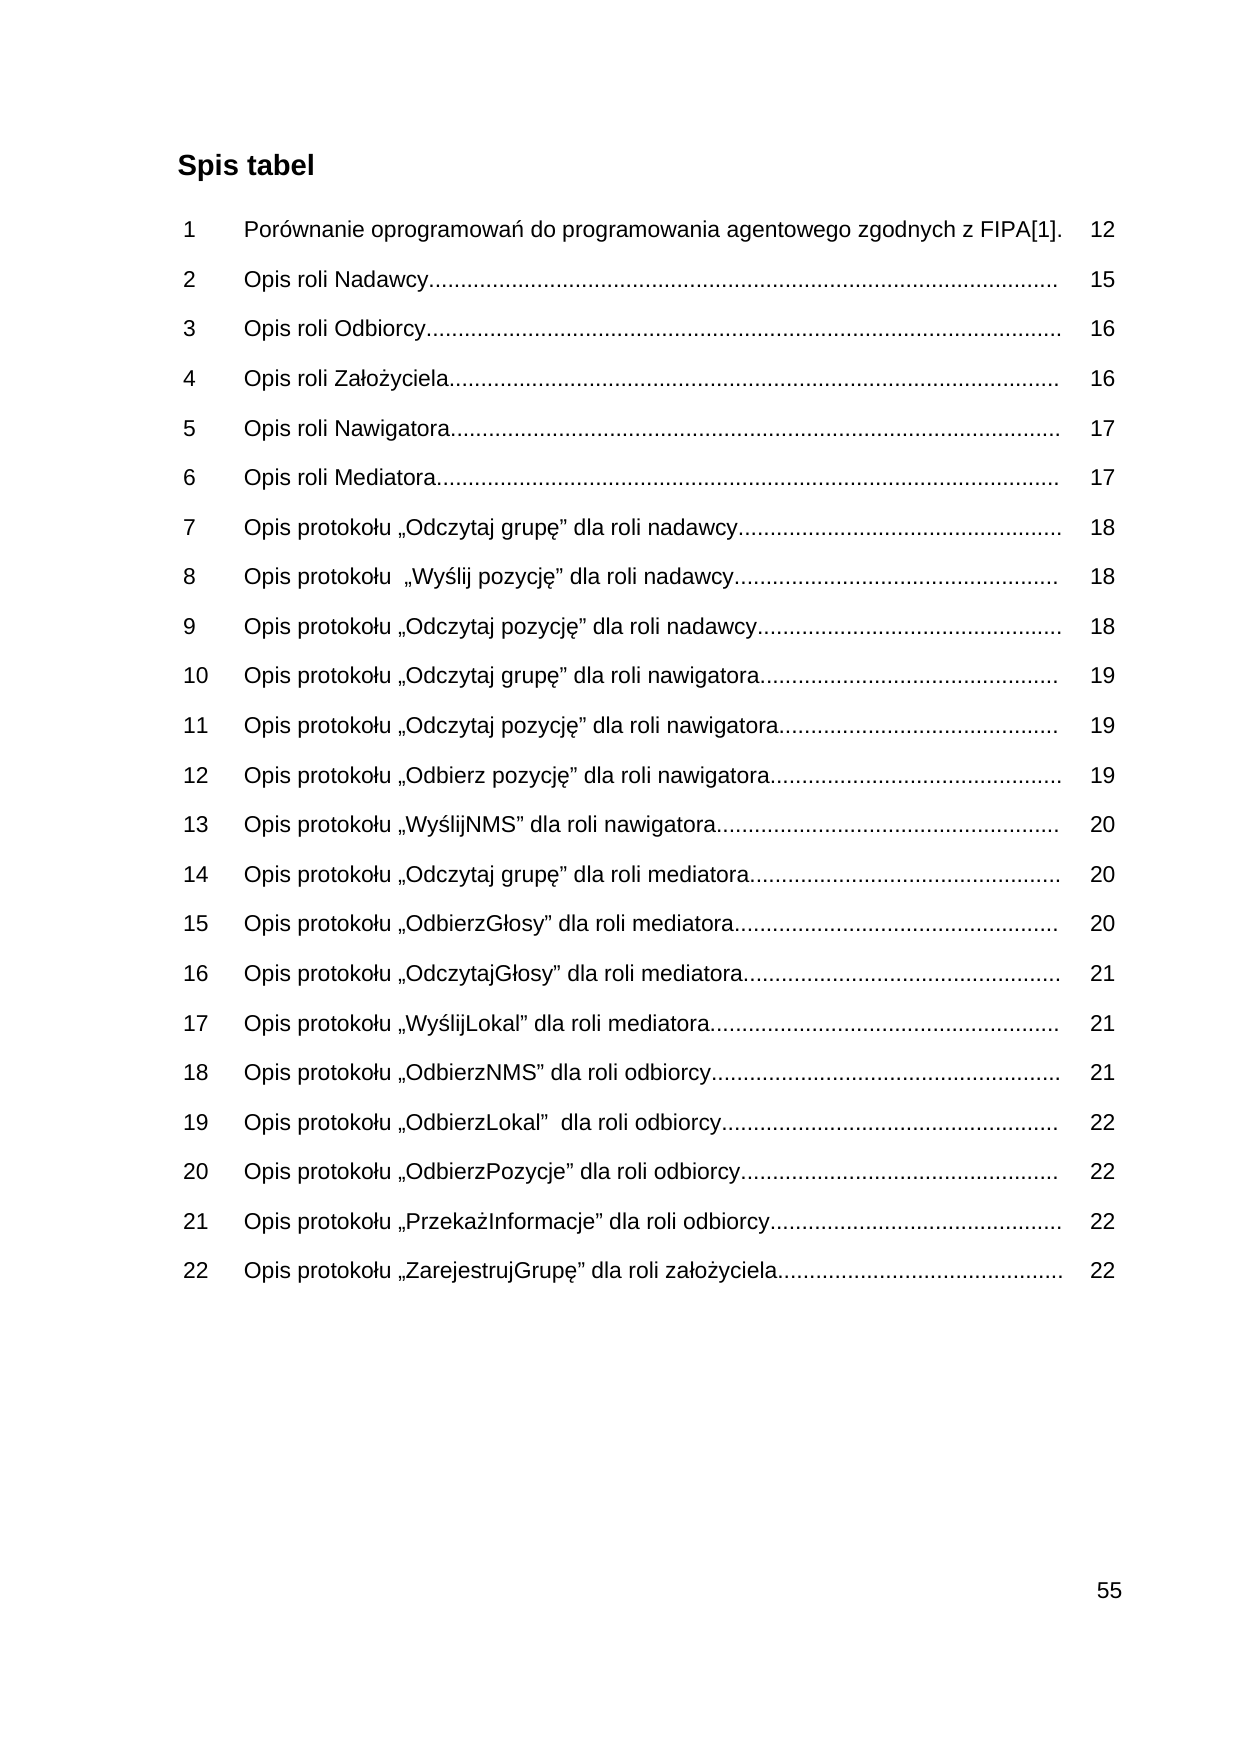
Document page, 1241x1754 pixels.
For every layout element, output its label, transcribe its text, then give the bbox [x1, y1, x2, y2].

table_cell Opis protokołu „Odczytaj grupę” dla roli nawigatora............................................... [238, 645, 1071, 694]
table_cell Opis protokołu „Odczytaj pozycję” dla roli nawigatora............................................ [238, 695, 1071, 744]
table_cell 4 [177, 348, 238, 397]
table_cell Opis protokołu „OdbierzPozycje” dla roli odbiorcy.................................................. [238, 1141, 1071, 1190]
table_cell Opis roli Nawigatora................................................................................................ [238, 397, 1071, 447]
table_cell 15 [177, 893, 238, 942]
table_cell 17 [177, 992, 238, 1042]
table_cell 22 [177, 1240, 238, 1289]
table_cell 21 [1071, 1042, 1121, 1091]
table_cell 17 [1071, 397, 1121, 447]
table_header 1 [177, 199, 238, 248]
table_cell 7 [177, 496, 238, 546]
table_cell Opis roli Nadawcy................................................................................................... [238, 248, 1071, 298]
table_cell 19 [1071, 695, 1121, 744]
table_cell 20 [1071, 893, 1121, 942]
table_cell 19 [1071, 744, 1121, 794]
table_cell 3 [177, 298, 238, 347]
table_cell 22 [1071, 1091, 1121, 1141]
table_cell 8 [177, 546, 238, 595]
table_cell 9 [177, 595, 238, 645]
table_cell Opis protokołu „WyślijNMS” dla roli nawigatora...................................................... [238, 794, 1071, 843]
table_cell 21 [1071, 943, 1121, 992]
table_cell 18 [177, 1042, 238, 1091]
table_cell 6 [177, 447, 238, 496]
table_cell 22 [1071, 1190, 1121, 1240]
table_cell Opis protokołu „OdbierzNMS” dla roli odbiorcy....................................................... [238, 1042, 1071, 1091]
table_cell Opis protokołu „PrzekażInformacje” dla roli odbiorcy.............................................. [238, 1190, 1071, 1240]
table_cell 5 [177, 397, 238, 447]
table_cell 10 [177, 645, 238, 694]
table_cell Opis roli Założyciela................................................................................................ [238, 348, 1071, 397]
table_cell 20 [1071, 843, 1121, 893]
table_cell 12 [177, 744, 238, 794]
table_cell 15 [1071, 248, 1121, 298]
table_cell 18 [1071, 546, 1121, 595]
table_cell 20 [177, 1141, 238, 1190]
table_cell 13 [177, 794, 238, 843]
table_cell 17 [1071, 447, 1121, 496]
table_cell 2 [177, 248, 238, 298]
table_cell Opis protokołu „OdbierzLokal” dla roli odbiorcy..................................................... [238, 1091, 1071, 1141]
table_cell 22 [1071, 1141, 1121, 1190]
table_cell 19 [1071, 645, 1121, 694]
table_cell Opis protokołu „OdbierzGłosy” dla roli mediatora................................................... [238, 893, 1071, 942]
table_cell 19 [177, 1091, 238, 1141]
table_cell 14 [177, 843, 238, 893]
table_cell Opis protokołu „Wyślij pozycję” dla roli nadawcy................................................... [238, 546, 1071, 595]
table_cell Opis roli Mediatora.................................................................................................. [238, 447, 1071, 496]
table_cell 22 [1071, 1240, 1121, 1289]
table_cell 16 [1071, 348, 1121, 397]
table_cell Opis protokołu „ZarejestrujGrupę” dla roli założyciela............................................. [238, 1240, 1071, 1289]
table_cell 11 [177, 695, 238, 744]
table_cell 16 [1071, 298, 1121, 347]
table_cell 18 [1071, 595, 1121, 645]
table_cell 18 [1071, 496, 1121, 546]
table_header Porównanie oprogramowań do programowania agentowego zgodnych z FIPA[1]. [238, 199, 1071, 248]
table_cell Opis protokołu „WyślijLokal” dla roli mediatora....................................................... [238, 992, 1071, 1042]
table_header 12 [1071, 199, 1121, 248]
table_cell 16 [177, 943, 238, 992]
table_cell 20 [1071, 794, 1121, 843]
table_cell Opis roli Odbiorcy.................................................................................................... [238, 298, 1071, 347]
table_cell Opis protokołu „OdczytajGłosy” dla roli mediatora.................................................. [238, 943, 1071, 992]
table_cell Opis protokołu „Odczytaj grupę” dla roli mediatora................................................. [238, 843, 1071, 893]
table_cell Opis protokołu „Odczytaj grupę” dla roli nadawcy................................................... [238, 496, 1071, 546]
table_cell Opis protokołu „Odczytaj pozycję” dla roli nadawcy................................................ [238, 595, 1071, 645]
table_cell Opis protokołu „Odbierz pozycję” dla roli nawigatora.............................................. [238, 744, 1071, 794]
subtitle Spis tabel [177, 148, 1122, 181]
table_cell 21 [177, 1190, 238, 1240]
table_cell 21 [1071, 992, 1121, 1042]
